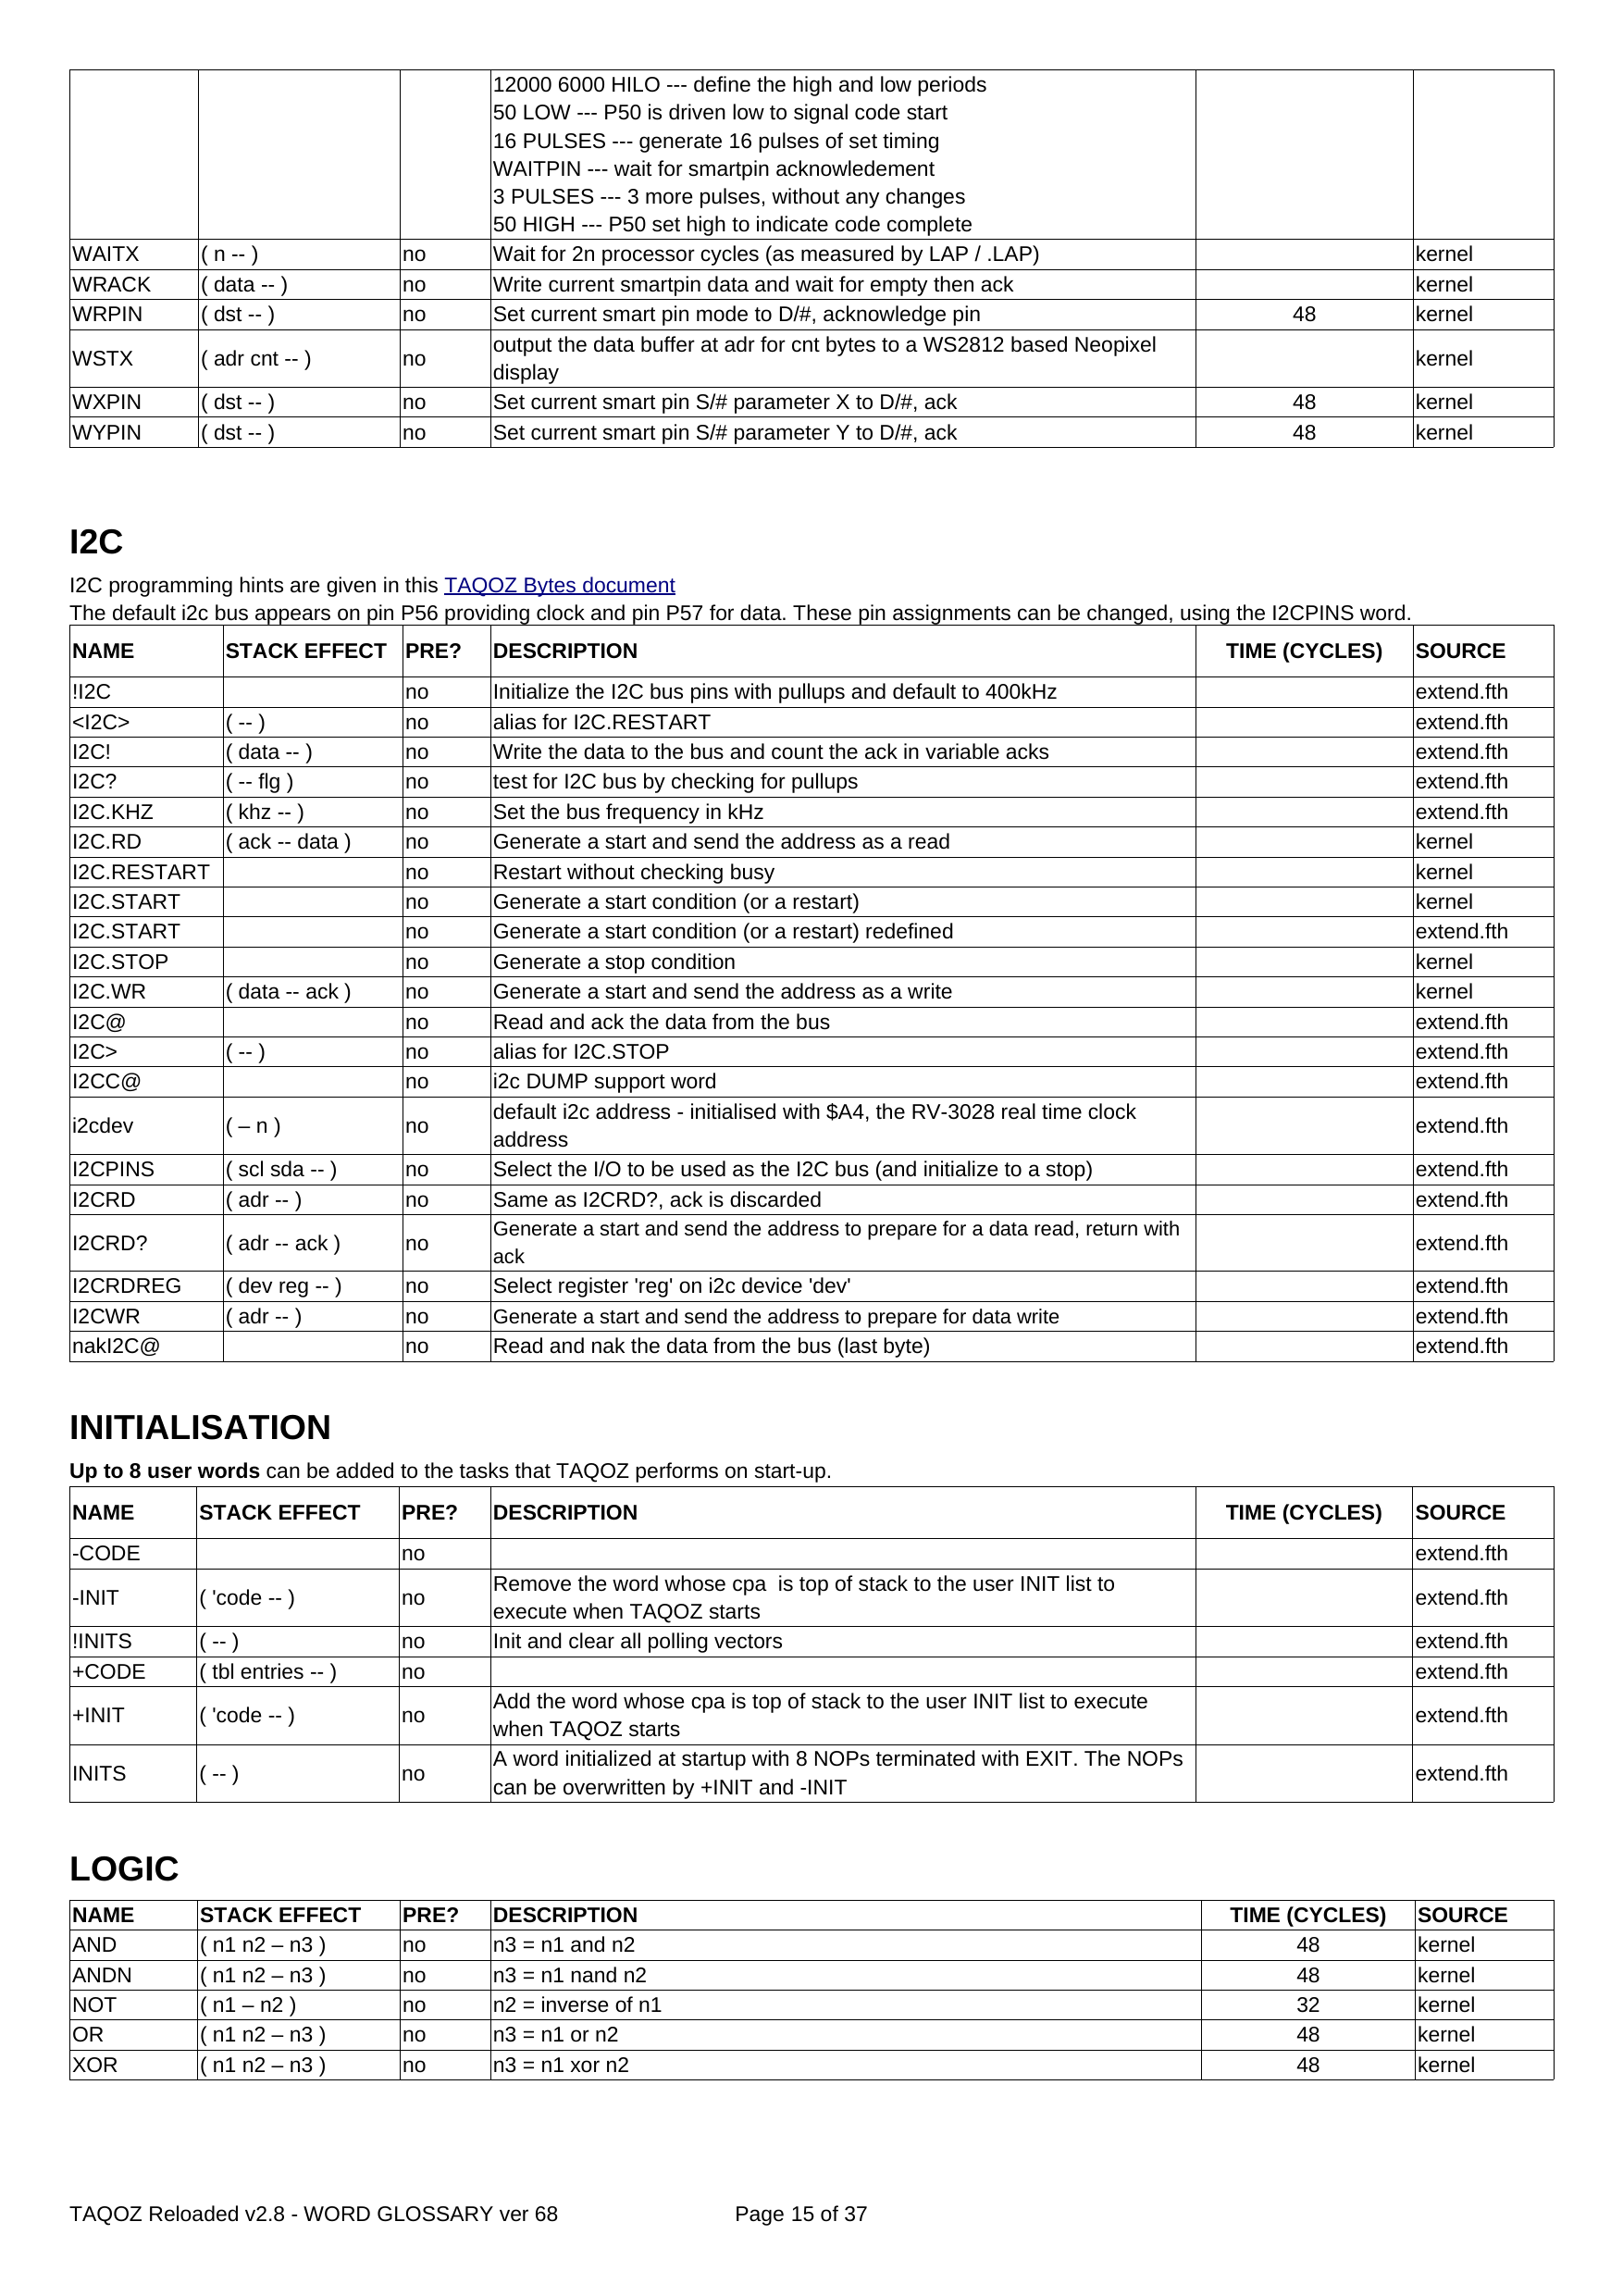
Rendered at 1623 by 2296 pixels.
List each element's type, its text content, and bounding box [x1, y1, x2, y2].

table_cell 12000 6000 HILO --- define the high and low periods 50 LOW --- P50 is driven low to signal code start 16 PULSES --- generate 16 pulses of set timing WAITPIN --- wait for smartpin acknowledement 3 PULSES --- 3 more pulses, without any changes 50 HIGH --- P50 set high to indicate code complete [491, 70, 1196, 239]
table_cell no [400, 1745, 490, 1802]
table_cell Write current smartpin data and wait for empty then ack [491, 270, 1196, 299]
table_cell no [403, 917, 490, 947]
table_cell n3 = n1 xor n2 [491, 2051, 1201, 2079]
table_cell [224, 677, 403, 706]
table_cell I2C.KHZ [70, 798, 223, 826]
table_cell NOT [70, 1991, 197, 2019]
table_header TIME (CYCLES) [1202, 1901, 1415, 1930]
table_cell no [401, 388, 490, 416]
table_cell extend.fth [1414, 1302, 1554, 1331]
table_cell Set current smart pin mode to D/#, acknowledge pin [491, 300, 1196, 329]
table_cell [1196, 708, 1413, 737]
table_cell [1196, 240, 1413, 269]
table_cell [224, 948, 403, 976]
table_cell alias for I2C.STOP [491, 1037, 1196, 1066]
table_cell [1196, 858, 1413, 887]
table_cell I2CC@ [70, 1067, 223, 1097]
subtitle I2C [69, 521, 1554, 561]
table_cell !INITS [70, 1627, 196, 1656]
table_cell kernel [1414, 858, 1554, 887]
table_cell no [401, 417, 490, 447]
table_cell Generate a start and send the address as a write [491, 977, 1196, 1006]
table_cell no [403, 767, 490, 797]
table_cell WYPIN [70, 417, 198, 447]
table_cell extend.fth [1414, 767, 1554, 797]
table_cell Set the bus frequency in kHz [491, 798, 1196, 826]
table_cell ( khz -- ) [224, 798, 403, 826]
table_cell WXPIN [70, 388, 198, 416]
table_cell I2C! [70, 738, 223, 766]
table_header STACK EFFECT [197, 1487, 399, 1538]
table_cell ( ack -- data ) [224, 827, 403, 857]
table_cell extend.fth [1413, 1570, 1554, 1626]
table_cell Write the data to the bus and count the ack in variable acks [491, 738, 1196, 766]
table_cell 48 [1196, 388, 1413, 416]
table_cell !I2C [70, 677, 223, 706]
table_cell [224, 887, 403, 916]
table_cell n2 = inverse of n1 [491, 1991, 1201, 2019]
table_cell Set current smart pin S/# parameter X to D/#, ack [491, 388, 1196, 416]
table_cell no [403, 1067, 490, 1097]
table_cell no [401, 240, 490, 269]
text Up to 8 user words can be added to the tasks that TAQOZ performs on start-up. [69, 1458, 1554, 1483]
table_cell Generate a start condition (or a restart) [491, 887, 1196, 916]
table_cell WRACK [70, 270, 198, 299]
table_cell ( data -- ) [224, 738, 403, 766]
table_cell no [401, 270, 490, 299]
table_cell no [401, 2051, 490, 2079]
table_cell ( n1 – n2 ) [198, 1991, 400, 2019]
table_cell no [403, 1302, 490, 1331]
table_cell [224, 858, 403, 887]
table_cell extend.fth [1414, 1098, 1554, 1154]
table_cell extend.fth [1414, 1037, 1554, 1066]
table_cell I2C.STOP [70, 948, 223, 976]
table_cell I2C.RESTART [70, 858, 223, 887]
table_cell [1196, 1185, 1413, 1214]
table_header NAME [70, 1901, 197, 1930]
table_cell ( adr cnt -- ) [199, 330, 400, 387]
table_cell [1196, 1098, 1413, 1154]
table_cell [197, 1539, 399, 1569]
table_cell [1196, 1155, 1413, 1184]
table_cell Generate a stop condition [491, 948, 1196, 976]
table_cell Generate a start condition (or a restart) redefined [491, 917, 1196, 947]
table_cell [224, 1332, 403, 1361]
table_header PRE? [403, 626, 490, 676]
table_cell extend.fth [1414, 1008, 1554, 1036]
table_cell kernel [1416, 1930, 1554, 1959]
table_cell no [400, 1570, 490, 1626]
table_cell n3 = n1 or n2 [491, 2020, 1201, 2050]
table_cell extend.fth [1414, 798, 1554, 826]
table_cell [1196, 1657, 1412, 1686]
table_header DESCRIPTION [491, 1901, 1201, 1930]
table_cell no [401, 1961, 490, 1990]
table_cell 48 [1202, 1961, 1415, 1990]
table_cell [1196, 677, 1413, 706]
table_cell ( -- ) [224, 708, 403, 737]
table_cell [1196, 1302, 1413, 1331]
table_cell Generate a start and send the address to prepare for data write [491, 1302, 1196, 1331]
subtitle INITIALISATION [69, 1408, 1554, 1447]
table_cell extend.fth [1414, 708, 1554, 737]
table_cell -INIT [70, 1570, 196, 1626]
table_cell extend.fth [1414, 1215, 1554, 1271]
table_cell i2cdev [70, 1098, 223, 1154]
table_cell [1196, 798, 1413, 826]
table_cell [1196, 977, 1413, 1006]
table_cell A word initialized at startup with 8 NOPs terminated with EXIT. The NOPs can be overwritten by +INIT and -INIT [491, 1745, 1196, 1802]
table_cell ( n1 n2 – n3 ) [198, 1961, 400, 1990]
table_cell extend.fth [1414, 738, 1554, 766]
table_header SOURCE [1413, 1487, 1554, 1538]
table_cell kernel [1414, 977, 1554, 1006]
table_cell kernel [1416, 1961, 1554, 1990]
table_cell extend.fth [1413, 1657, 1554, 1686]
table_cell [491, 1657, 1196, 1686]
table_cell kernel [1414, 270, 1554, 299]
table_cell [1196, 738, 1413, 766]
table_cell INITS [70, 1745, 196, 1802]
table_cell [1196, 70, 1413, 239]
table_cell no [403, 827, 490, 857]
table_cell [224, 1008, 403, 1036]
table_cell no [401, 2020, 490, 2050]
table_cell extend.fth [1414, 677, 1554, 706]
table_cell WAITX [70, 240, 198, 269]
table_cell 32 [1202, 1991, 1415, 2019]
table_cell [1196, 1067, 1413, 1097]
table_cell Init and clear all polling vectors [491, 1627, 1196, 1656]
table_cell WRPIN [70, 300, 198, 329]
table_cell 48 [1202, 2020, 1415, 2050]
table_cell kernel [1414, 417, 1554, 447]
table_cell no [403, 1155, 490, 1184]
table_cell Select the I/O to be used as the I2C bus (and initialize to a stop) [491, 1155, 1196, 1184]
table_header NAME [70, 1487, 196, 1538]
table_cell no [401, 330, 490, 387]
table_header NAME [70, 626, 223, 676]
table_cell no [403, 1332, 490, 1361]
table_cell extend.fth [1413, 1687, 1554, 1744]
table_cell Initialize the I2C bus pins with pullups and default to 400kHz [491, 677, 1196, 706]
table_cell ( adr -- ) [224, 1185, 403, 1214]
table_cell no [400, 1627, 490, 1656]
table_cell [1196, 1539, 1412, 1569]
table_cell no [400, 1657, 490, 1686]
table_cell ( data -- ) [199, 270, 400, 299]
table_header STACK EFFECT [224, 626, 403, 676]
table_cell ( 'code -- ) [197, 1570, 399, 1626]
table_cell ( tbl entries -- ) [197, 1657, 399, 1686]
table_cell [1196, 1687, 1412, 1744]
table_cell AND [70, 1930, 197, 1959]
table_cell -CODE [70, 1539, 196, 1569]
table_cell no [400, 1539, 490, 1569]
table_cell 48 [1202, 2051, 1415, 2079]
table_cell I2CWR [70, 1302, 223, 1331]
table_cell [1196, 887, 1413, 916]
table_cell extend.fth [1414, 1067, 1554, 1097]
table_cell kernel [1414, 240, 1554, 269]
table_cell extend.fth [1414, 1185, 1554, 1214]
table_cell ( n -- ) [199, 240, 400, 269]
table_cell Read and nak the data from the bus (last byte) [491, 1332, 1196, 1361]
table_cell no [400, 1687, 490, 1744]
table_cell XOR [70, 2051, 197, 2079]
table_cell ( dst -- ) [199, 300, 400, 329]
table_cell ( – n ) [224, 1098, 403, 1154]
table_cell extend.fth [1413, 1539, 1554, 1569]
table_cell [1196, 1627, 1412, 1656]
table_cell [224, 917, 403, 947]
table_cell I2C> [70, 1037, 223, 1066]
table_cell ( n1 n2 – n3 ) [198, 2020, 400, 2050]
table_cell ( adr -- ack ) [224, 1215, 403, 1271]
table_cell Read and ack the data from the bus [491, 1008, 1196, 1036]
table_cell ( adr -- ) [224, 1302, 403, 1331]
table_cell extend.fth [1414, 1332, 1554, 1361]
table_cell kernel [1414, 330, 1554, 387]
table_cell no [403, 948, 490, 976]
table_cell ( dst -- ) [199, 388, 400, 416]
table_cell Add the word whose cpa is top of stack to the user INIT list to execute when TAQOZ starts [491, 1687, 1196, 1744]
table_cell ( -- ) [197, 1745, 399, 1802]
table_cell n3 = n1 and n2 [491, 1930, 1201, 1959]
table_cell [224, 1067, 403, 1097]
table_cell no [401, 1991, 490, 2019]
table_cell kernel [1416, 2051, 1554, 2079]
table_cell no [403, 708, 490, 737]
table_cell no [403, 1185, 490, 1214]
table_cell [70, 70, 198, 239]
table_cell no [403, 798, 490, 826]
table_cell ( -- ) [197, 1627, 399, 1656]
table_cell kernel [1414, 887, 1554, 916]
table_cell [1196, 1272, 1413, 1301]
table_cell Wait for 2n processor cycles (as measured by LAP / .LAP) [491, 240, 1196, 269]
table_cell kernel [1414, 300, 1554, 329]
table_cell I2C? [70, 767, 223, 797]
table_cell test for I2C bus by checking for pullups [491, 767, 1196, 797]
table_cell [401, 70, 490, 239]
table_cell I2C.WR [70, 977, 223, 1006]
table_cell no [403, 1272, 490, 1301]
table_cell default i2c address - initialised with $A4, the RV-3028 real time clock address [491, 1098, 1196, 1154]
table_header DESCRIPTION [491, 626, 1196, 676]
table_cell [199, 70, 400, 239]
table_cell kernel [1414, 827, 1554, 857]
table_cell extend.fth [1414, 917, 1554, 947]
table_cell I2C@ [70, 1008, 223, 1036]
table_cell Set current smart pin S/# parameter Y to D/#, ack [491, 417, 1196, 447]
table_header SOURCE [1414, 626, 1554, 676]
table_cell Same as I2CRD?, ack is discarded [491, 1185, 1196, 1214]
table_cell no [403, 1098, 490, 1154]
table_cell ( dst -- ) [199, 417, 400, 447]
table_cell no [403, 887, 490, 916]
table_cell no [403, 1037, 490, 1066]
table_cell I2CRD? [70, 1215, 223, 1271]
table_cell [1196, 1215, 1413, 1271]
table_cell ( scl sda -- ) [224, 1155, 403, 1184]
table_cell [1196, 1745, 1412, 1802]
table_cell no [403, 1215, 490, 1271]
table_cell 48 [1202, 1930, 1415, 1959]
table_cell kernel [1414, 388, 1554, 416]
table_cell ( -- ) [224, 1037, 403, 1066]
table_cell ( data -- ack ) [224, 977, 403, 1006]
table_cell nakI2C@ [70, 1332, 223, 1361]
text The default i2c bus appears on pin P56 providing clock and pin P57 for data. These pin assignments can be changed, using the I2CPINS word. [69, 601, 1554, 625]
table_cell Remove the word whose cpa is top of stack to the user INIT list to execute when TAQOZ starts [491, 1570, 1196, 1626]
table_cell no [403, 977, 490, 1006]
table_cell I2CRD [70, 1185, 223, 1214]
table_cell Select register 'reg' on i2c device 'dev' [491, 1272, 1196, 1301]
table_cell [1196, 1008, 1413, 1036]
table_cell i2c DUMP support word [491, 1067, 1196, 1097]
table_cell +CODE [70, 1657, 196, 1686]
table_cell [1196, 767, 1413, 797]
table_cell [1196, 270, 1413, 299]
subtitle LOGIC [69, 1848, 1554, 1888]
table_cell kernel [1416, 1991, 1554, 2019]
table_cell extend.fth [1414, 1272, 1554, 1301]
table_cell extend.fth [1413, 1627, 1554, 1656]
table_cell [1196, 1037, 1413, 1066]
table_cell ANDN [70, 1961, 197, 1990]
table_cell OR [70, 2020, 197, 2050]
text I2C programming hints are given in this TAQOZ Bytes document [69, 573, 1554, 597]
table_cell I2CRDREG [70, 1272, 223, 1301]
table_header PRE? [401, 1901, 490, 1930]
table_cell ( n1 n2 – n3 ) [198, 2051, 400, 2079]
table_cell alias for I2C.RESTART [491, 708, 1196, 737]
table_cell [1196, 948, 1413, 976]
table_cell extend.fth [1413, 1745, 1554, 1802]
table_cell n3 = n1 nand n2 [491, 1961, 1201, 1990]
table_cell ( n1 n2 – n3 ) [198, 1930, 400, 1959]
table_cell I2C.START [70, 917, 223, 947]
table_cell Restart without checking busy [491, 858, 1196, 887]
table_cell WSTX [70, 330, 198, 387]
table_cell no [403, 677, 490, 706]
table_cell no [403, 1008, 490, 1036]
table_cell I2C.START [70, 887, 223, 916]
table_header SOURCE [1416, 1901, 1554, 1930]
table_cell +INIT [70, 1687, 196, 1744]
table_cell no [401, 300, 490, 329]
table_cell no [403, 738, 490, 766]
table_header DESCRIPTION [491, 1487, 1196, 1538]
table_cell no [403, 858, 490, 887]
table_cell [1196, 330, 1413, 387]
table_cell [1196, 827, 1413, 857]
table_cell kernel [1414, 948, 1554, 976]
table_cell [1414, 70, 1554, 239]
table_cell [1196, 1570, 1412, 1626]
table_cell no [401, 1930, 490, 1959]
table_cell <I2C> [70, 708, 223, 737]
table_header PRE? [400, 1487, 490, 1538]
table_cell I2C.RD [70, 827, 223, 857]
table_cell I2CPINS [70, 1155, 223, 1184]
table_cell [1196, 1332, 1413, 1361]
table_cell [491, 1539, 1196, 1569]
table_cell ( -- flg ) [224, 767, 403, 797]
table_cell Generate a start and send the address to prepare for a data read, return with ack [491, 1215, 1196, 1271]
table_header TIME (CYCLES) [1196, 1487, 1412, 1538]
table_cell ( 'code -- ) [197, 1687, 399, 1744]
table_cell kernel [1416, 2020, 1554, 2050]
table_cell output the data buffer at adr for cnt bytes to a WS2812 based Neopixel display [491, 330, 1196, 387]
table_cell 48 [1196, 300, 1413, 329]
table_cell Generate a start and send the address as a read [491, 827, 1196, 857]
table_cell 48 [1196, 417, 1413, 447]
table_cell [1196, 917, 1413, 947]
table_header STACK EFFECT [198, 1901, 400, 1930]
table_header TIME (CYCLES) [1196, 626, 1413, 676]
table_cell extend.fth [1414, 1155, 1554, 1184]
table_cell ( dev reg -- ) [224, 1272, 403, 1301]
